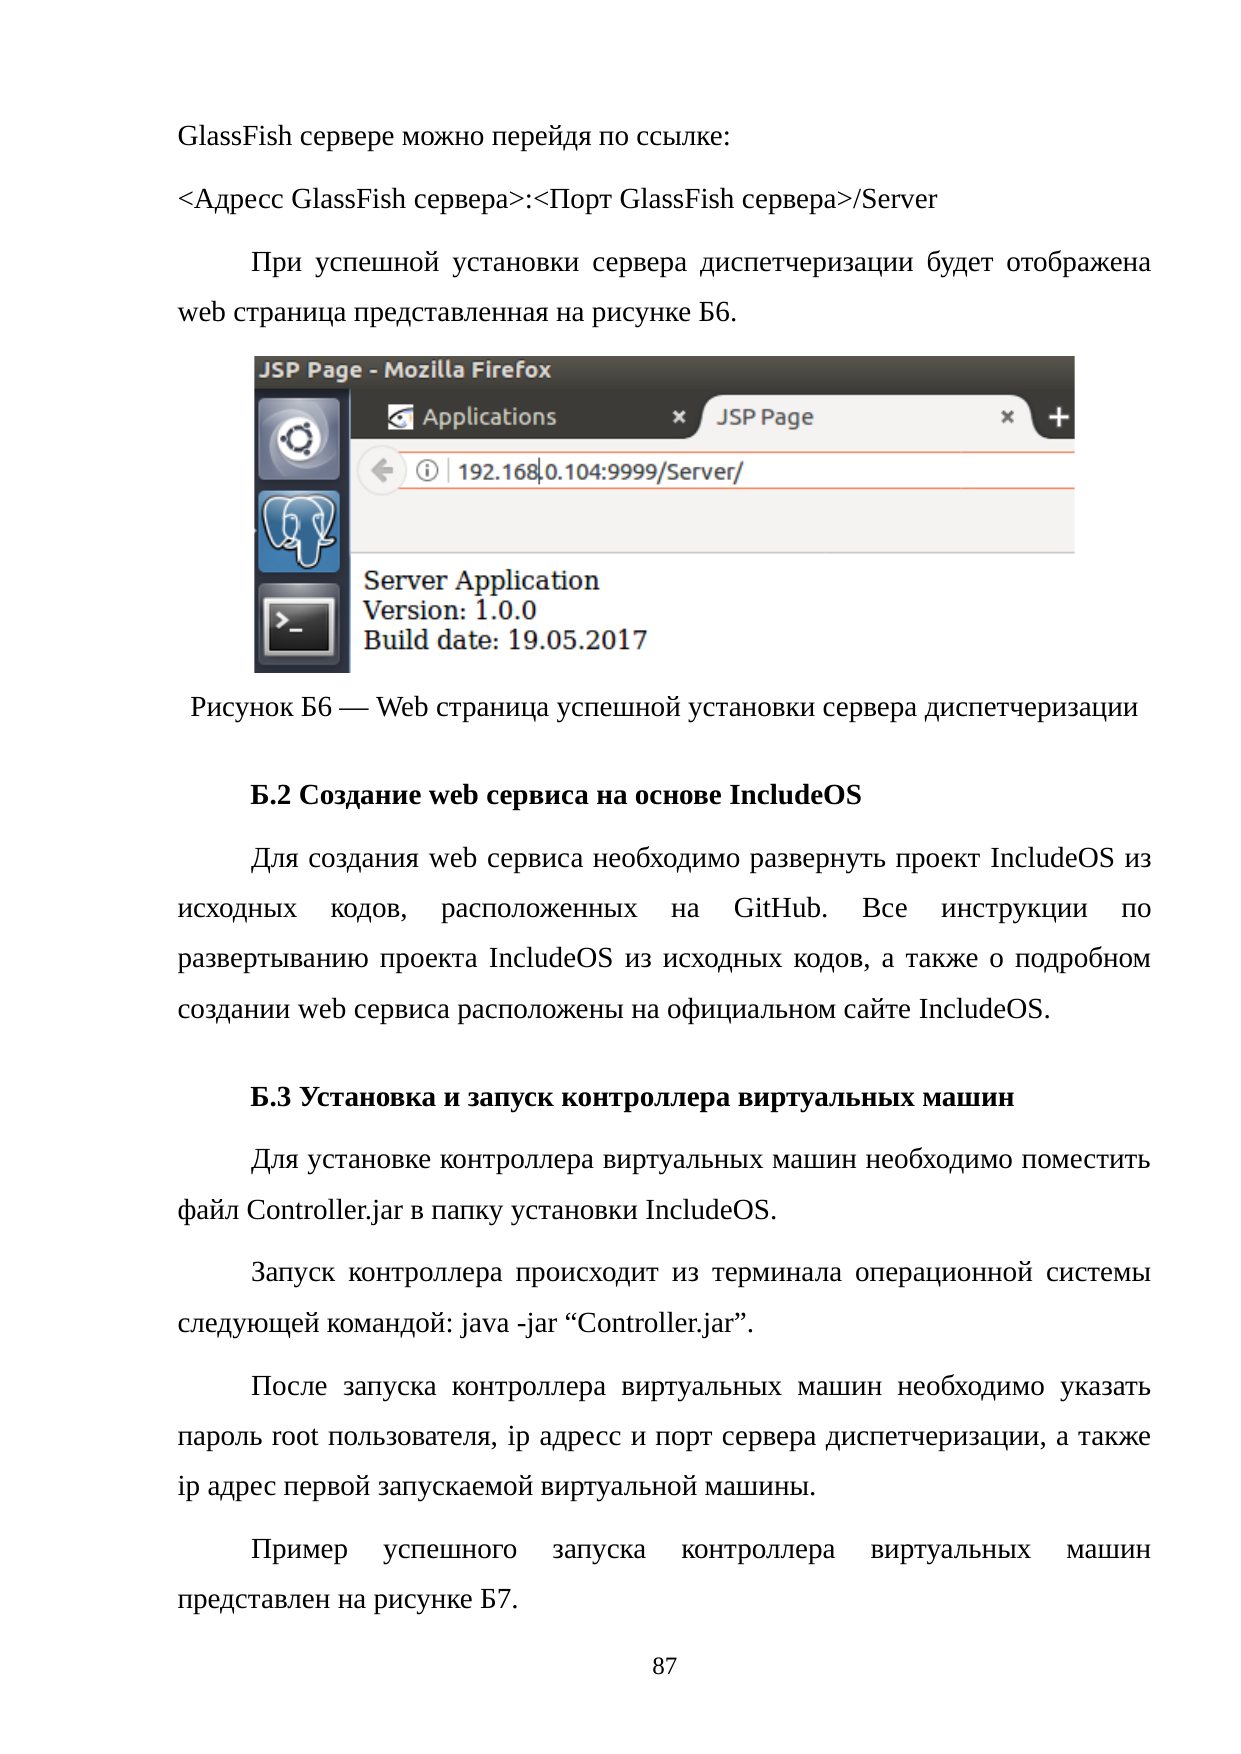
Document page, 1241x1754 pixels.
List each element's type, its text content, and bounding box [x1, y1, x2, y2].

text Запуск контроллера происходит из терминала операционной системы следующей командой: java -jar “Controller.jar”. [177, 1254, 1152, 1338]
text После запуска контроллера виртуальных машин необходимо указать пароль root пользователя, ip адресс и порт сервера диспетчеризации, а также ip адрес первой запускаемой виртуальной машины. [177, 1368, 1152, 1502]
text Рисунок Б6 — Web страница успешной установки сервера диспетчеризации [177, 673, 1152, 723]
text При успешной установки сервера диспетчеризации будет отображена web страница представленная на рисунке Б6. [177, 244, 1152, 328]
text Для создания web сервиса необходимо развернуть проект IncludeOS из исходных кодов, расположенных на GitHub. Все инструкции по развертыванию проекта IncludeOS из исходных кодов, а также о подробном создании web сервиса расположены на официальном сайте IncludeOS. [177, 840, 1152, 1024]
subtitle Б.2 Создание web сервиса на основе IncludeOS [177, 777, 1152, 811]
picture [254, 356, 1075, 673]
text Пример успешного запуска контроллера виртуальных машин представлен на рисунке Б7. [177, 1531, 1152, 1615]
text GlassFish сервере можно перейдя по ссылке: [177, 118, 1152, 152]
text <Адресс GlassFish сервера>:<Порт GlassFish сервера>/Server [177, 181, 1152, 214]
text Для установке контроллера виртуальных машин необходимо поместить файл Controller.jar в папку установки IncludeOS. [177, 1141, 1152, 1225]
subtitle Б.3 Установка и запуск контроллера виртуальных машин [177, 1079, 1152, 1112]
